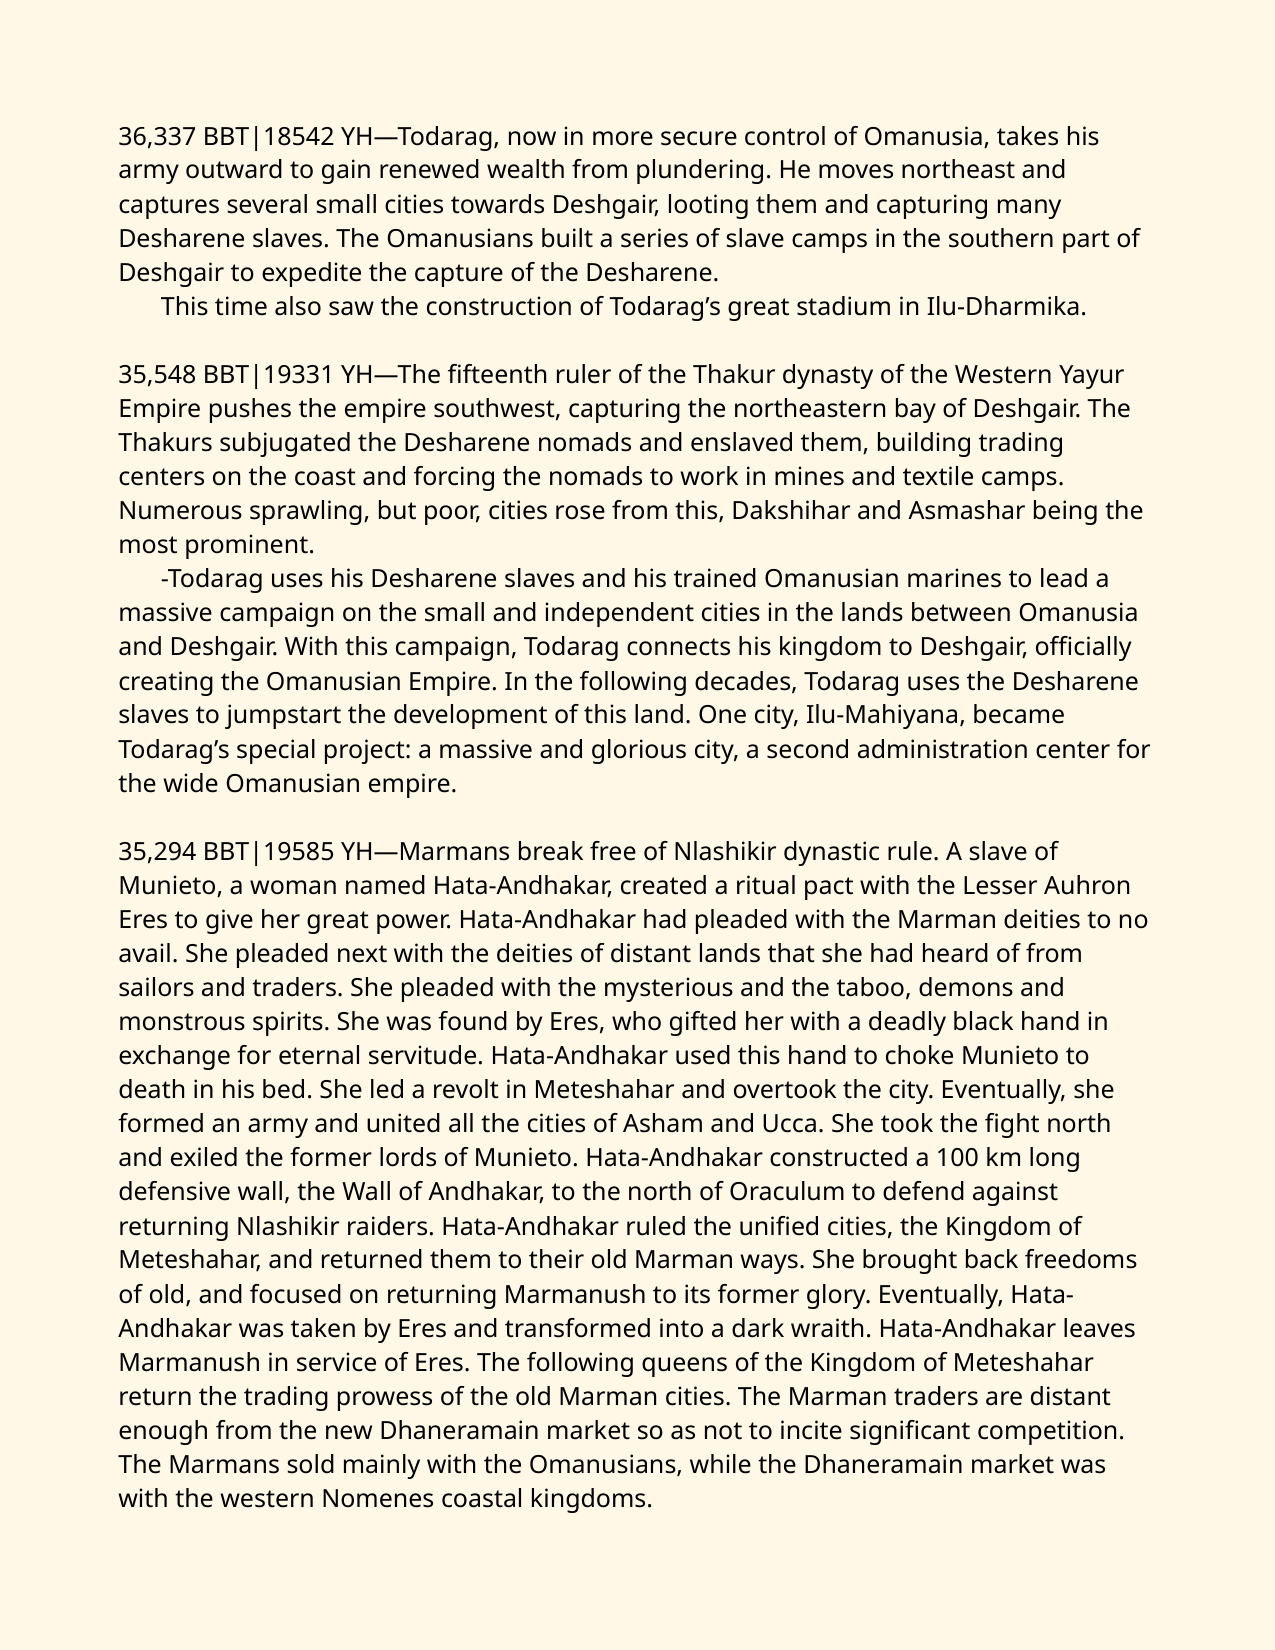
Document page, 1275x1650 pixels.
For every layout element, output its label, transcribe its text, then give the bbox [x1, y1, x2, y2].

text This time also saw the construction of Todarag’s great stadium in Ilu-Dharmika. [118, 288, 1157, 322]
text 35,294 BBT|19585 YH—Marmans break free of Nlashikir dynastic rule. A slave of Munieto, a woman named Hata-Andhakar, created a ritual pact with the Lesser Auhron Eres to give her great power. Hata-Andhakar had pleaded with the Marman deities to no avail. She pleaded next with the deities of distant lands that she had heard of from sailors and traders. She pleaded with the mysterious and the taboo, demons and monstrous spirits. She was found by Eres, who gifted her with a deadly black hand in exchange for eternal servitude. Hata-Andhakar used this hand to choke Munieto to death in his bed. She led a revolt in Meteshahar and overtook the city. Eventually, she formed an army and united all the cities of Asham and Ucca. She took the fight north and exiled the former lords of Munieto. Hata-Andhakar constructed a 100 km long defensive wall, the Wall of Andhakar, to the north of Oraculum to defend against returning Nlashikir raiders. Hata-Andhakar ruled the unified cities, the Kingdom of Meteshahar, and returned them to their old Marman ways. She brought back freedoms of old, and focused on returning Marmanush to its former glory. Eventually, Hata-Andhakar was taken by Eres and transformed into a dark wraith. Hata-Andhakar leaves Marmanush in service of Eres. The following queens of the Kingdom of Meteshahar return the trading prowess of the old Marman cities. The Marman traders are distant enough from the new Dhaneramain market so as not to incite significant competition. The Marmans sold mainly with the Omanusians, while the Dhaneramain market was with the western Nomenes coastal kingdoms. [118, 833, 1157, 1515]
text 36,337 BBT|18542 YH—Todarag, now in more secure control of Omanusia, takes his army outward to gain renewed wealth from plundering. He moves northeast and captures several small cities towards Deshgair, looting them and capturing many Desharene slaves. The Omanusians built a series of slave camps in the southern part of Deshgair to expedite the capture of the Desharene. [118, 118, 1157, 288]
text 35,548 BBT|19331 YH—The fifteenth ruler of the Thakur dynasty of the Western Yayur Empire pushes the empire southwest, capturing the northeastern bay of Deshgair. The Thakurs subjugated the Desharene nomads and enslaved them, building trading centers on the coast and forcing the nomads to work in mines and textile camps. Numerous sprawling, but poor, cities rose from this, Dakshihar and Asmashar being the most prominent. [118, 357, 1157, 561]
text -Todarag uses his Desharene slaves and his trained Omanusian marines to lead a massive campaign on the small and independent cities in the lands between Omanusia and Deshgair. With this campaign, Todarag connects his kingdom to Deshgair, officially creating the Omanusian Empire. In the following decades, Todarag uses the Desharene slaves to jumpstart the development of this land. One city, Ilu-Mahiyana, became Todarag’s special project: a massive and glorious city, a second administration center for the wide Omanusian empire. [118, 561, 1157, 799]
